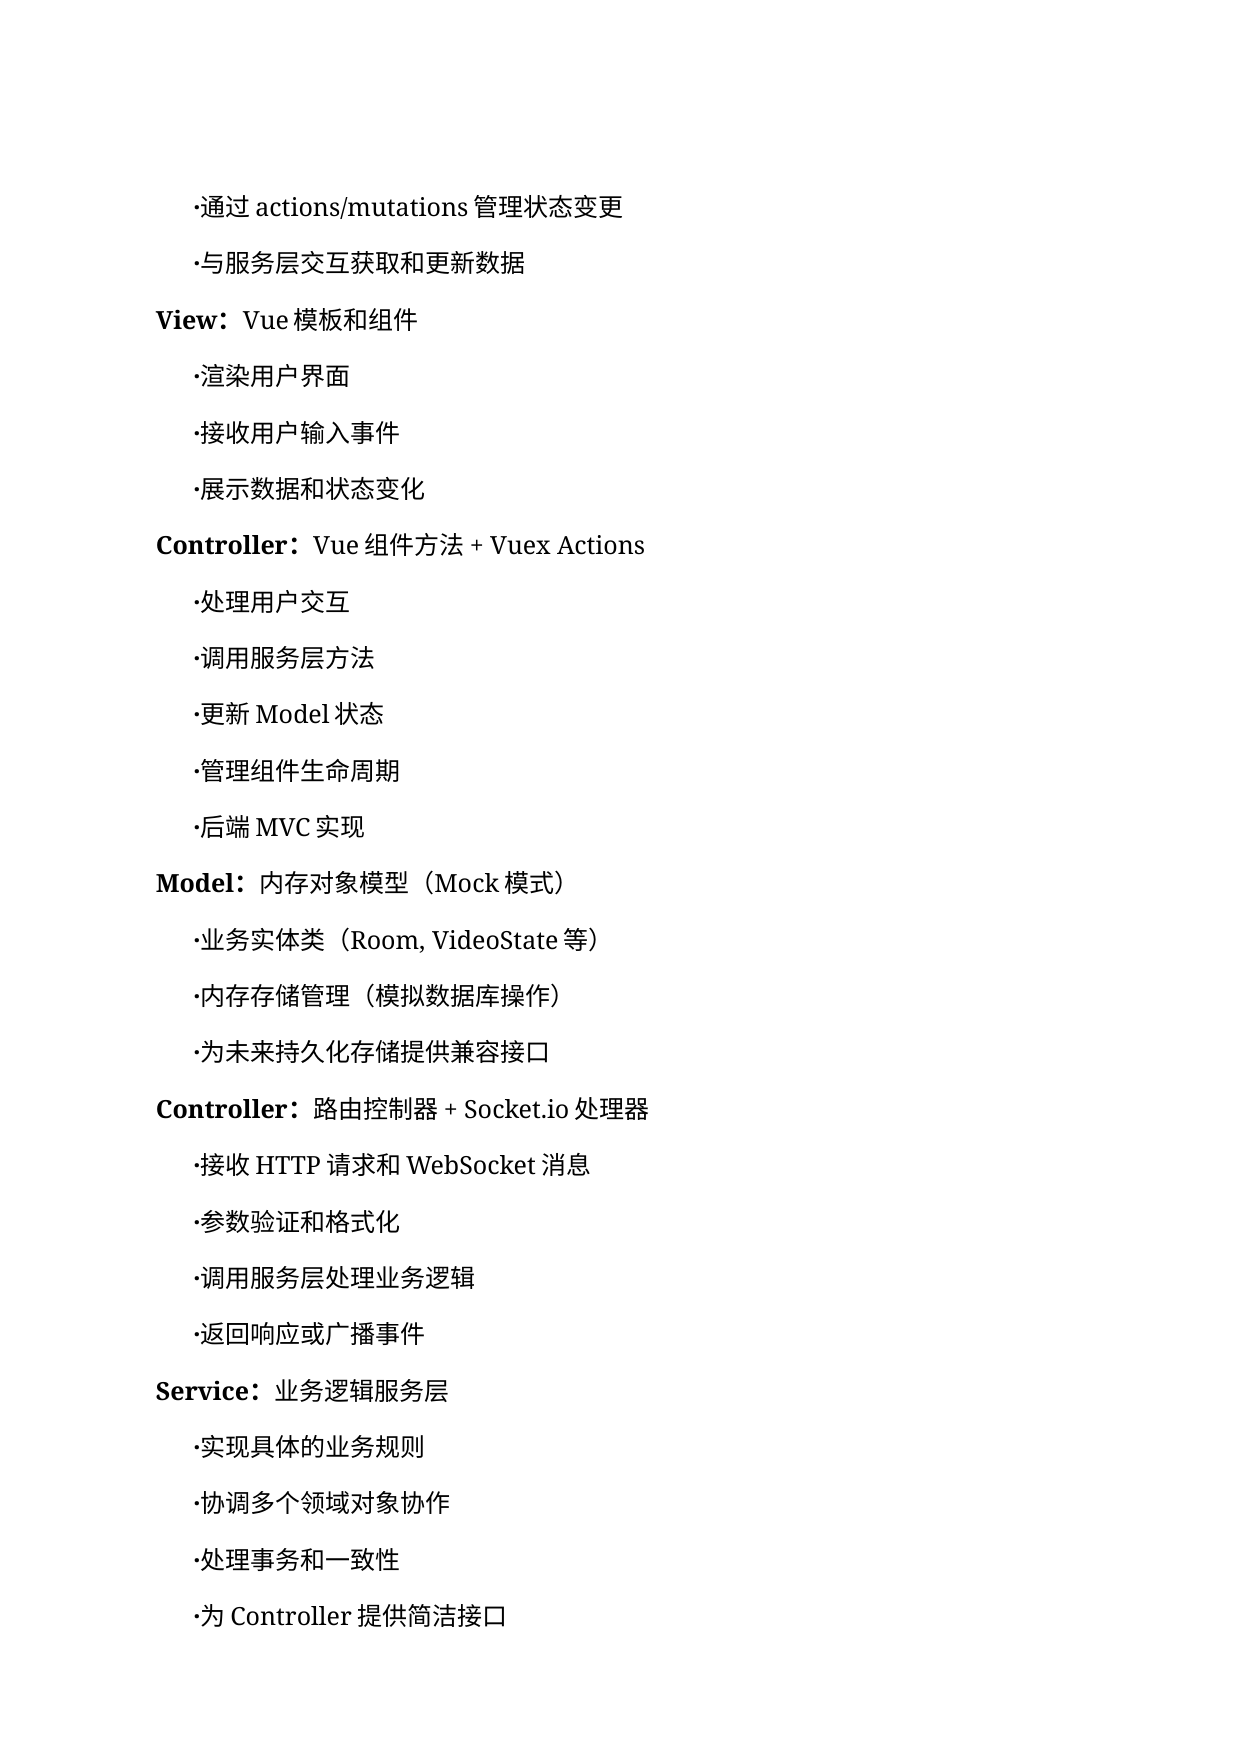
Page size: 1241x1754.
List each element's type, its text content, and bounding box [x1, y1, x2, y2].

list ·通过actions/mutations管理状态变更 [156, 188, 1122, 224]
list Service：业务逻辑服务层 [156, 1371, 1122, 1407]
list ·展示数据和状态变化 [156, 469, 1122, 506]
list ·后端MVC实现 [156, 807, 1122, 844]
list ·为Controller提供简洁接口 [156, 1596, 1122, 1633]
list Controller：Vue组件方法 + Vuex Actions [156, 526, 1122, 562]
list ·管理组件生命周期 [156, 751, 1122, 787]
list ·参数验证和格式化 [156, 1202, 1122, 1238]
list ·接收用户输入事件 [156, 413, 1122, 449]
list ·业务实体类（Room, VideoState等） [156, 920, 1122, 956]
list ·内存存储管理（模拟数据库操作） [156, 977, 1122, 1013]
list ·接收HTTP请求和WebSocket消息 [156, 1146, 1122, 1182]
list ·为未来持久化存储提供兼容接口 [156, 1033, 1122, 1069]
list ·返回响应或广播事件 [156, 1315, 1122, 1351]
list ·更新Model状态 [156, 695, 1122, 731]
list Model：内存对象模型（Mock模式） [156, 864, 1122, 900]
list ·与服务层交互获取和更新数据 [156, 244, 1122, 280]
list ·调用服务层处理业务逻辑 [156, 1258, 1122, 1294]
list ·渲染用户界面 [156, 357, 1122, 393]
list ·协调多个领域对象协作 [156, 1484, 1122, 1520]
list ·处理用户交互 [156, 582, 1122, 618]
list ·实现具体的业务规则 [156, 1427, 1122, 1464]
list View：Vue模板和组件 [156, 300, 1122, 337]
list ·处理事务和一致性 [156, 1540, 1122, 1576]
list Controller：路由控制器 + Socket.io处理器 [156, 1089, 1122, 1126]
list ·调用服务层方法 [156, 638, 1122, 675]
